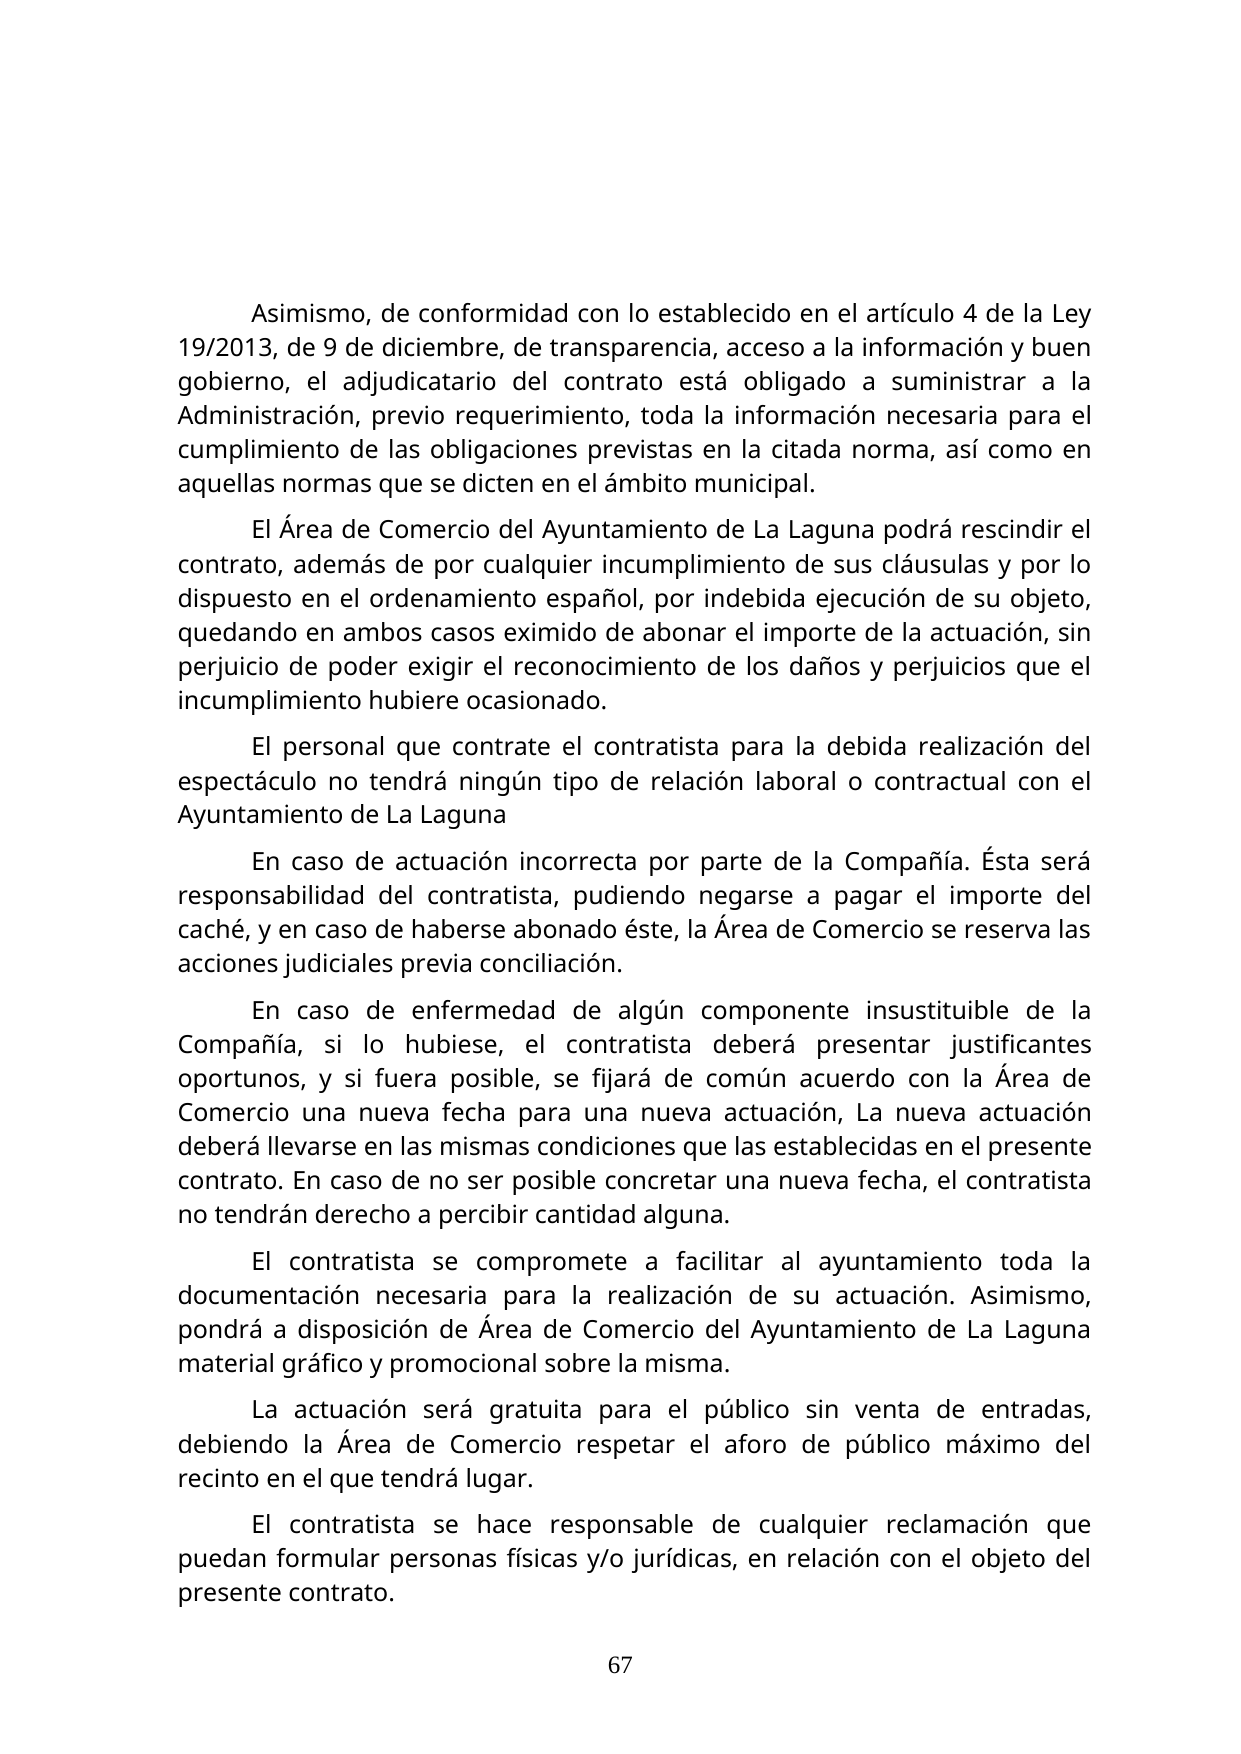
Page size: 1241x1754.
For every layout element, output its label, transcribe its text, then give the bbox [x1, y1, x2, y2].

text En caso de actuación incorrecta por parte de la Compañía. Ésta será responsabilidad del contratista, pudiendo negarse a pagar el importe del caché, y en caso de haberse abonado éste, la Área de Comercio se reserva las acciones judiciales previa conciliación. [177, 844, 1093, 980]
text La actuación será gratuita para el público sin venta de entradas, debiendo la Área de Comercio respetar el aforo de público máximo del recinto en el que tendrá lugar. [177, 1392, 1093, 1494]
text En caso de enfermedad de algún componente insustituible de la Compañía, si lo hubiese, el contratista deberá presentar justificantes oportunos, y si fuera posible, se fijará de común acuerdo con la Área de Comercio una nueva fecha para una nueva actuación, La nueva actuación deberá llevarse en las mismas condiciones que las establecidas en el presente contrato. En caso de no ser posible concretar una nueva fecha, el contratista no tendrán derecho a percibir cantidad alguna. [177, 992, 1093, 1231]
text El contratista se hace responsable de cualquier reclamación que puedan formular personas físicas y/o jurídicas, en relación con el objeto del presente contrato. [177, 1507, 1093, 1609]
text El Área de Comercio del Ayuntamiento de La Laguna podrá rescindir el contrato, además de por cualquier incumplimiento de sus cláusulas y por lo dispuesto en el ordenamiento español, por indebida ejecución de su objeto, quedando en ambos casos eximido de abonar el importe de la actuación, sin perjuicio de poder exigir el reconocimiento de los daños y perjuicios que el incumplimiento hubiere ocasionado. [177, 512, 1093, 717]
text El contratista se compromete a facilitar al ayuntamiento toda la documentación necesaria para la realización de su actuación. Asimismo, pondrá a disposición de Área de Comercio del Ayuntamiento de La Laguna material gráfico y promocional sobre la misma. [177, 1243, 1093, 1380]
text Asimismo, de conformidad con lo establecido en el artículo 4 de la Ley 19/2013, de 9 de diciembre, de transparencia, acceso a la información y buen gobierno, el adjudicatario del contrato está obligado a suministrar a la Administración, previo requerimiento, toda la información necesaria para el cumplimiento de las obligaciones previstas en la citada norma, así como en aquellas normas que se dicten en el ámbito municipal. [177, 295, 1093, 500]
text El personal que contrate el contratista para la debida realización del espectáculo no tendrá ningún tipo de relación laboral o contractual con el Ayuntamiento de La Laguna [177, 729, 1093, 831]
